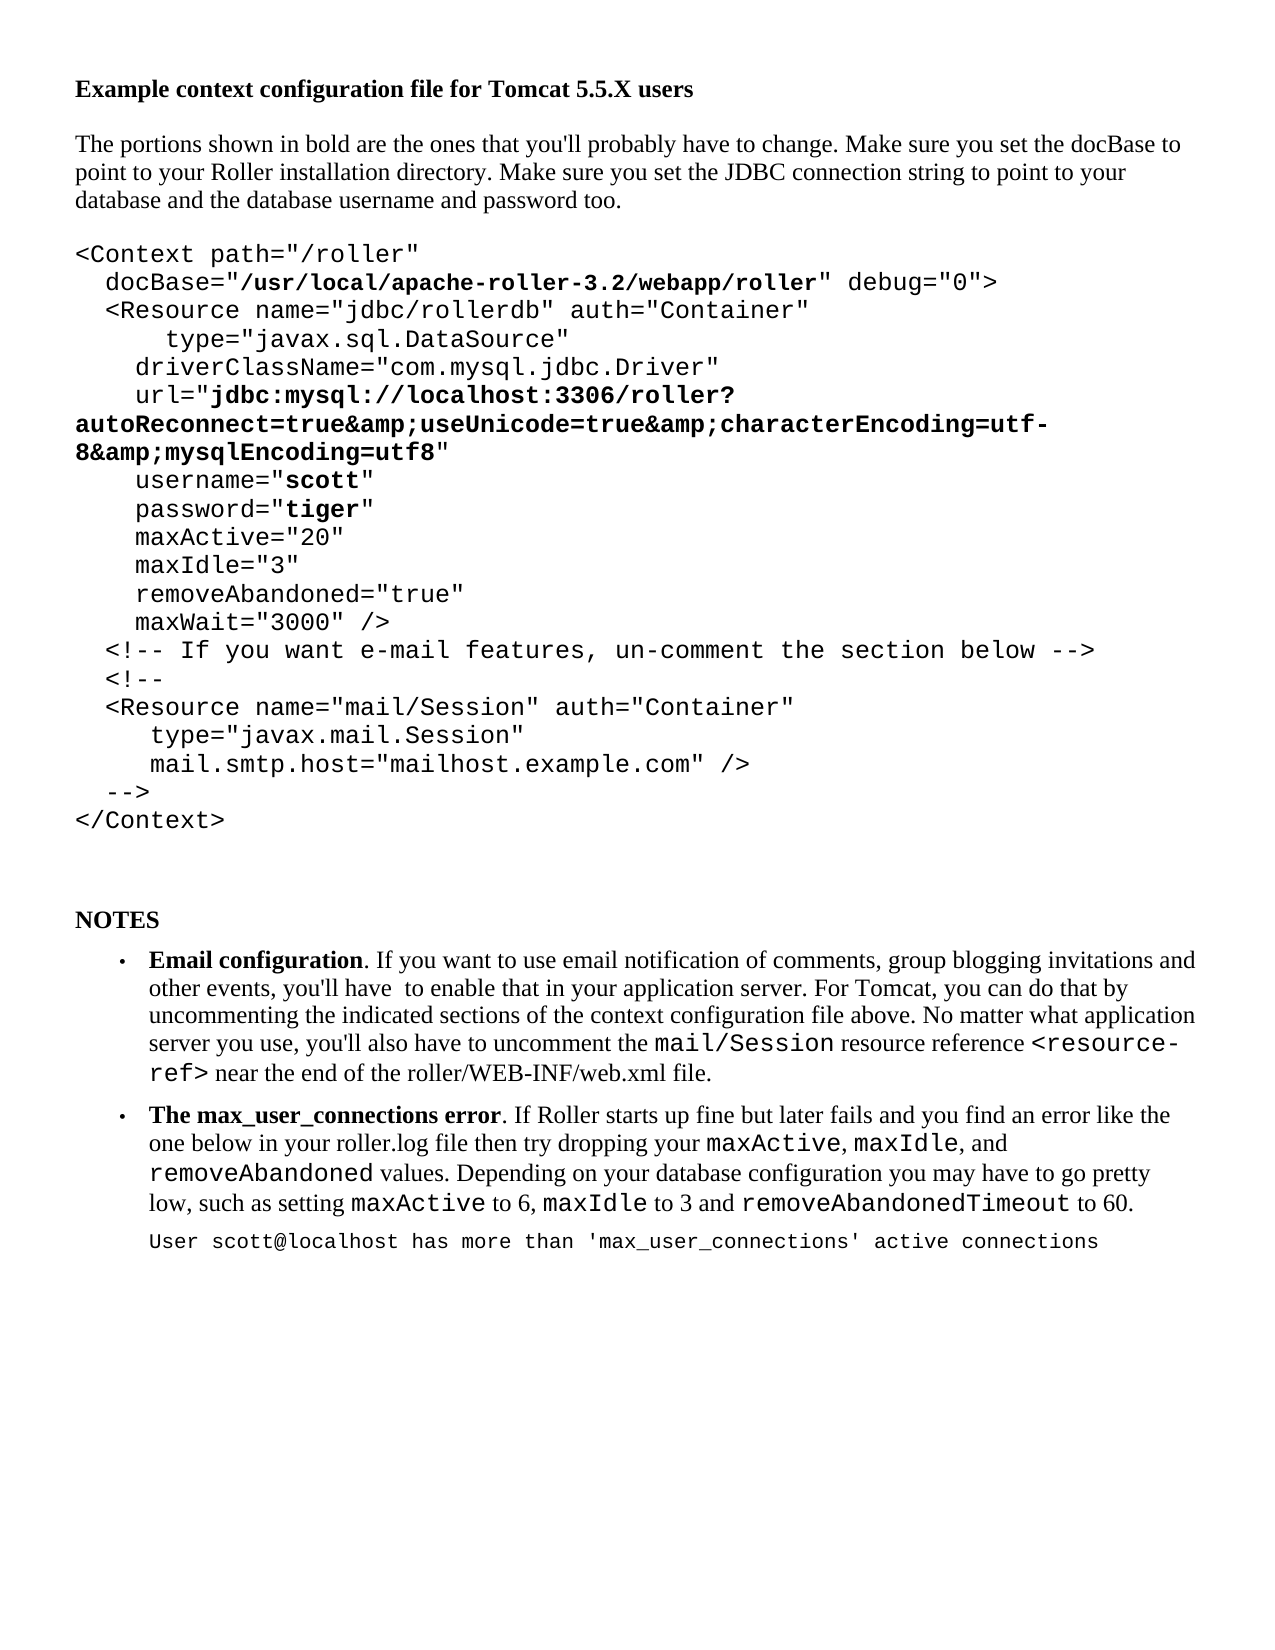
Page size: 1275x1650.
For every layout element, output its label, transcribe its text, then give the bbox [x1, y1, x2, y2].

text maxActive="20" [75, 524, 1200, 553]
text type="javax.sql.DataSource" [75, 326, 1200, 354]
text User scott@localhost has more than 'max_user_connections' active connections [75, 1231, 1200, 1254]
text password="tiger" [75, 496, 1200, 524]
text docBase="/usr/local/apache-roller-3.2/webapp/roller" debug="0"> [75, 269, 1200, 298]
list The max_user_connections error. If Roller starts up fine but later fails and you find an error like the one below in your roller.log file then try dropping your maxActive, maxIdle, and removeAbandoned values. Depending on your database configuration you may have to go pretty low, such as setting maxActive to 6, maxIdle to 3 and removeAbandonedTimeout to 60. [119, 1101, 1200, 1218]
text </Context> [75, 808, 1200, 836]
text <Resource name="jdbc/rollerdb" auth="Container" [75, 298, 1200, 326]
text removeAbandoned="true" [75, 581, 1200, 609]
text mail.smtp.host="mailhost.example.com" /> [75, 751, 1200, 779]
text <Context path="/roller" [75, 241, 1200, 269]
text type="javax.mail.Session" [75, 723, 1200, 751]
text <!-- [75, 666, 1200, 694]
text username="scott" [75, 468, 1200, 496]
text --> [75, 779, 1200, 808]
text NOTES [75, 906, 1200, 934]
text Example context configuration file for Tomcat 5.5.X users [75, 75, 1200, 103]
text maxWait="3000" /> [75, 609, 1200, 638]
text url="jdbc:mysql://localhost:3306/roller?autoReconnect=true&amp;useUnicode=true&amp;characterEncoding=utf-8&amp;mysqlEncoding=utf8" [75, 383, 1200, 468]
text The portions shown in bold are the ones that you'll probably have to change. Make sure you set the docBase to point to your Roller installation directory. Make sure you set the JDBC connection string to point to your database and the database username and password too. [75, 130, 1200, 213]
text maxIdle="3" [75, 553, 1200, 581]
list Email configuration. If you want to use email notification of comments, group blogging invitations and other events, you'll have to enable that in your application server. For Tomcat, you can do that by uncommenting the indicated sections of the context configuration file above. No matter what application server you use, you'll also have to uncomment the mail/Session resource reference <resource-ref> near the end of the roller/WEB-INF/web.xml file. [119, 946, 1200, 1089]
text <Resource name="mail/Session" auth="Container" [75, 694, 1200, 723]
text driverClassName="com.mysql.jdbc.Driver" [75, 354, 1200, 383]
text <!-- If you want e-mail features, un-comment the section below --> [75, 638, 1200, 666]
